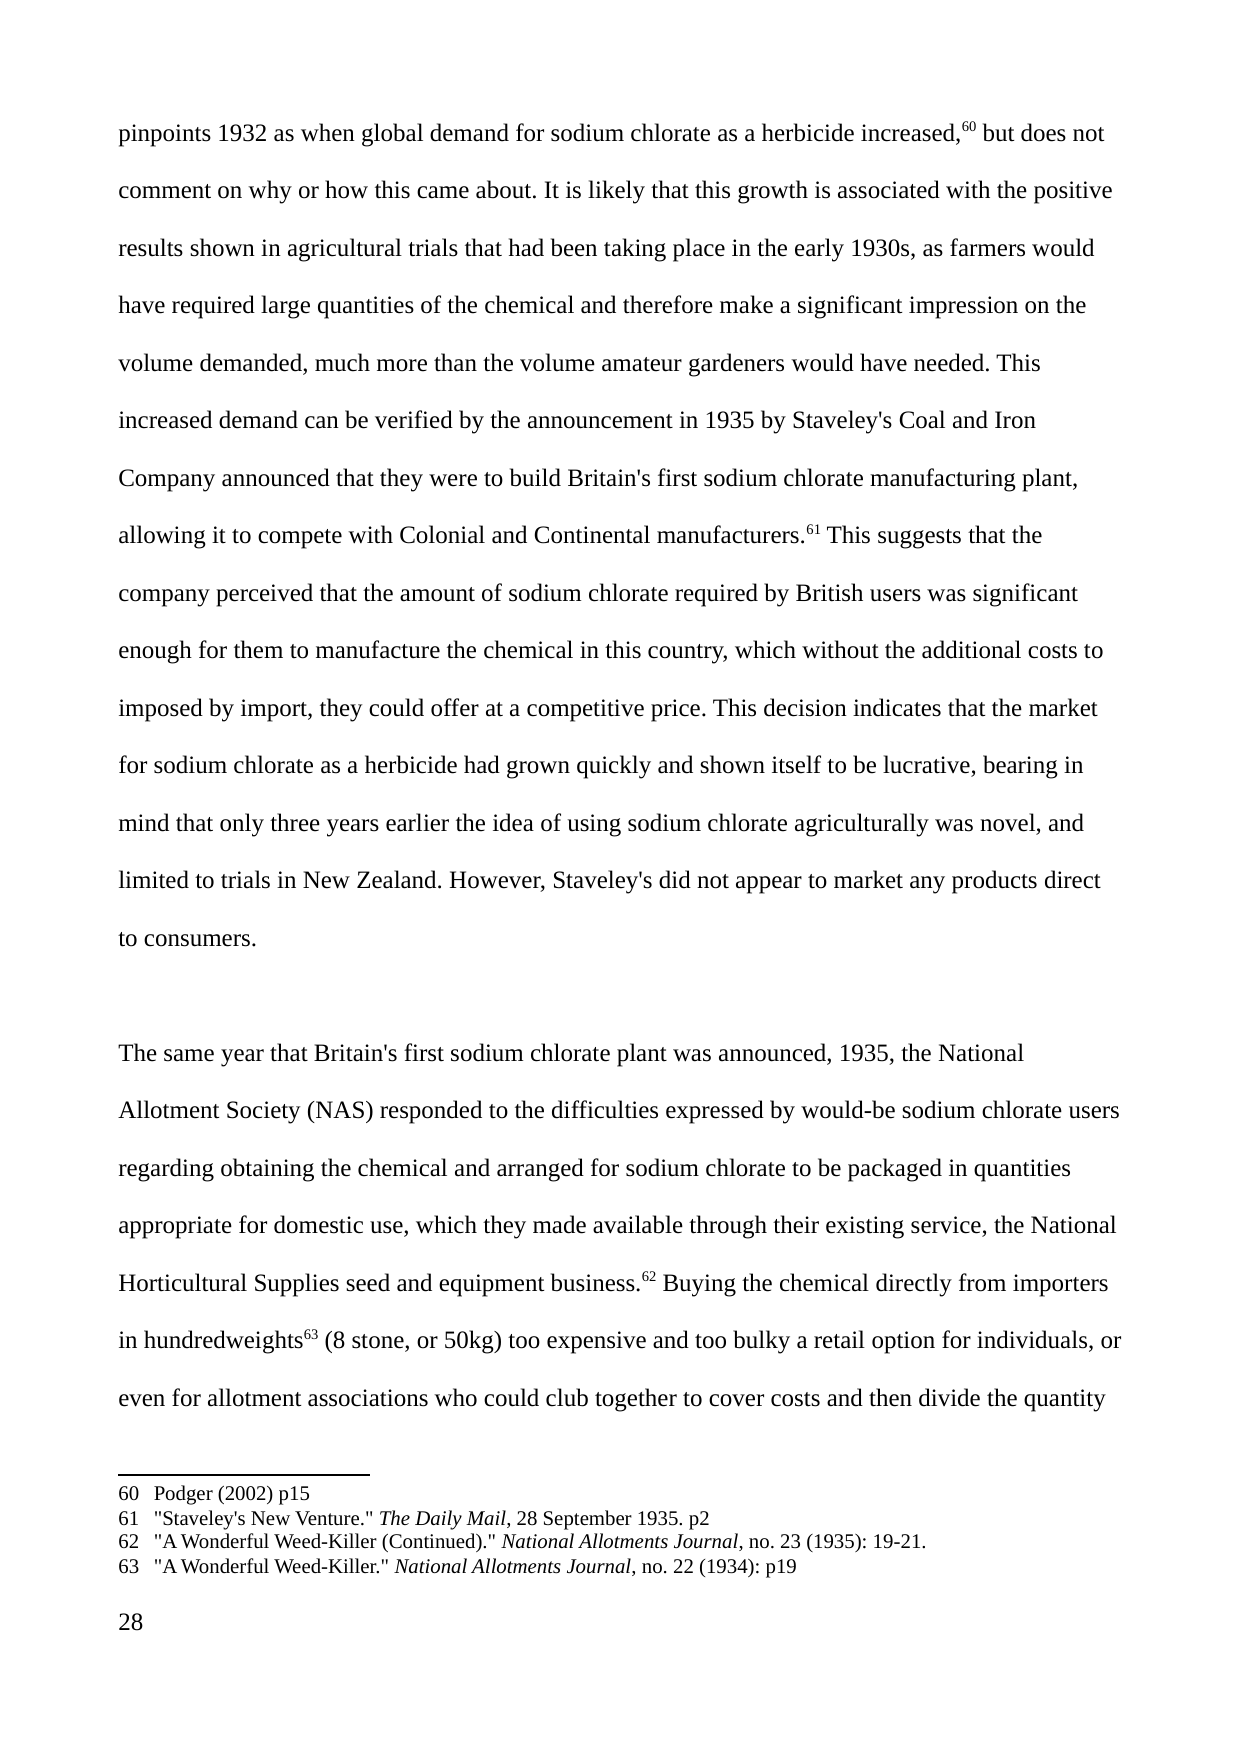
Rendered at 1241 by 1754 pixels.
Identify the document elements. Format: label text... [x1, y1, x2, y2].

text Podger (2002) p15 [118, 1481, 1122, 1505]
text The same year that Britain's first sodium chlorate plant was announced, 1935, the National Allotment Society (NAS) responded to the difficulties expressed by would-be sodium chlorate users regarding obtaining the chemical and arranged for sodium chlorate to be packaged in quantities appropriate for domestic use, which they made available through their existing service, the National Horticultural Supplies seed and equipment business. Buying the chemical directly from importers in hundredweights (8 stone, or 50kg) too expensive and too bulky a retail option for individuals, or even for allotment associations who could club together to cover costs and then divide the quantity [118, 1038, 1122, 1412]
text "Staveley's New Venture." The Daily Mail, 28 September 1935. p2 [118, 1505, 1122, 1529]
text "A Wonderful Weed-Killer (Continued)." National Allotments Journal, no. 23 (1935): 19-21. [118, 1529, 1122, 1553]
text "A Wonderful Weed-Killer." National Allotments Journal, no. 22 (1934): p19 [118, 1553, 1122, 1578]
text pinpoints 1932 as when global demand for sodium chlorate as a herbicide increased, but does not comment on why or how this came about. It is likely that this growth is associated with the positive results shown in agricultural trials that had been taking place in the early 1930s, as farmers would have required large quantities of the chemical and therefore make a significant impression on the volume demanded, much more than the volume amateur gardeners would have needed. This increased demand can be verified by the announcement in 1935 by Staveley's Coal and Iron Company announced that they were to build Britain's first sodium chlorate manufacturing plant, allowing it to compete with Colonial and Continental manufacturers. This suggests that the company perceived that the amount of sodium chlorate required by British users was significant enough for them to manufacture the chemical in this country, which without the additional costs to imposed by import, they could offer at a competitive price. This decision indicates that the market for sodium chlorate as a herbicide had grown quickly and shown itself to be lucrative, bearing in mind that only three years earlier the idea of using sodium chlorate agriculturally was novel, and limited to trials in New Zealand. However, Staveley's did not appear to market any products direct to consumers. [118, 118, 1122, 952]
